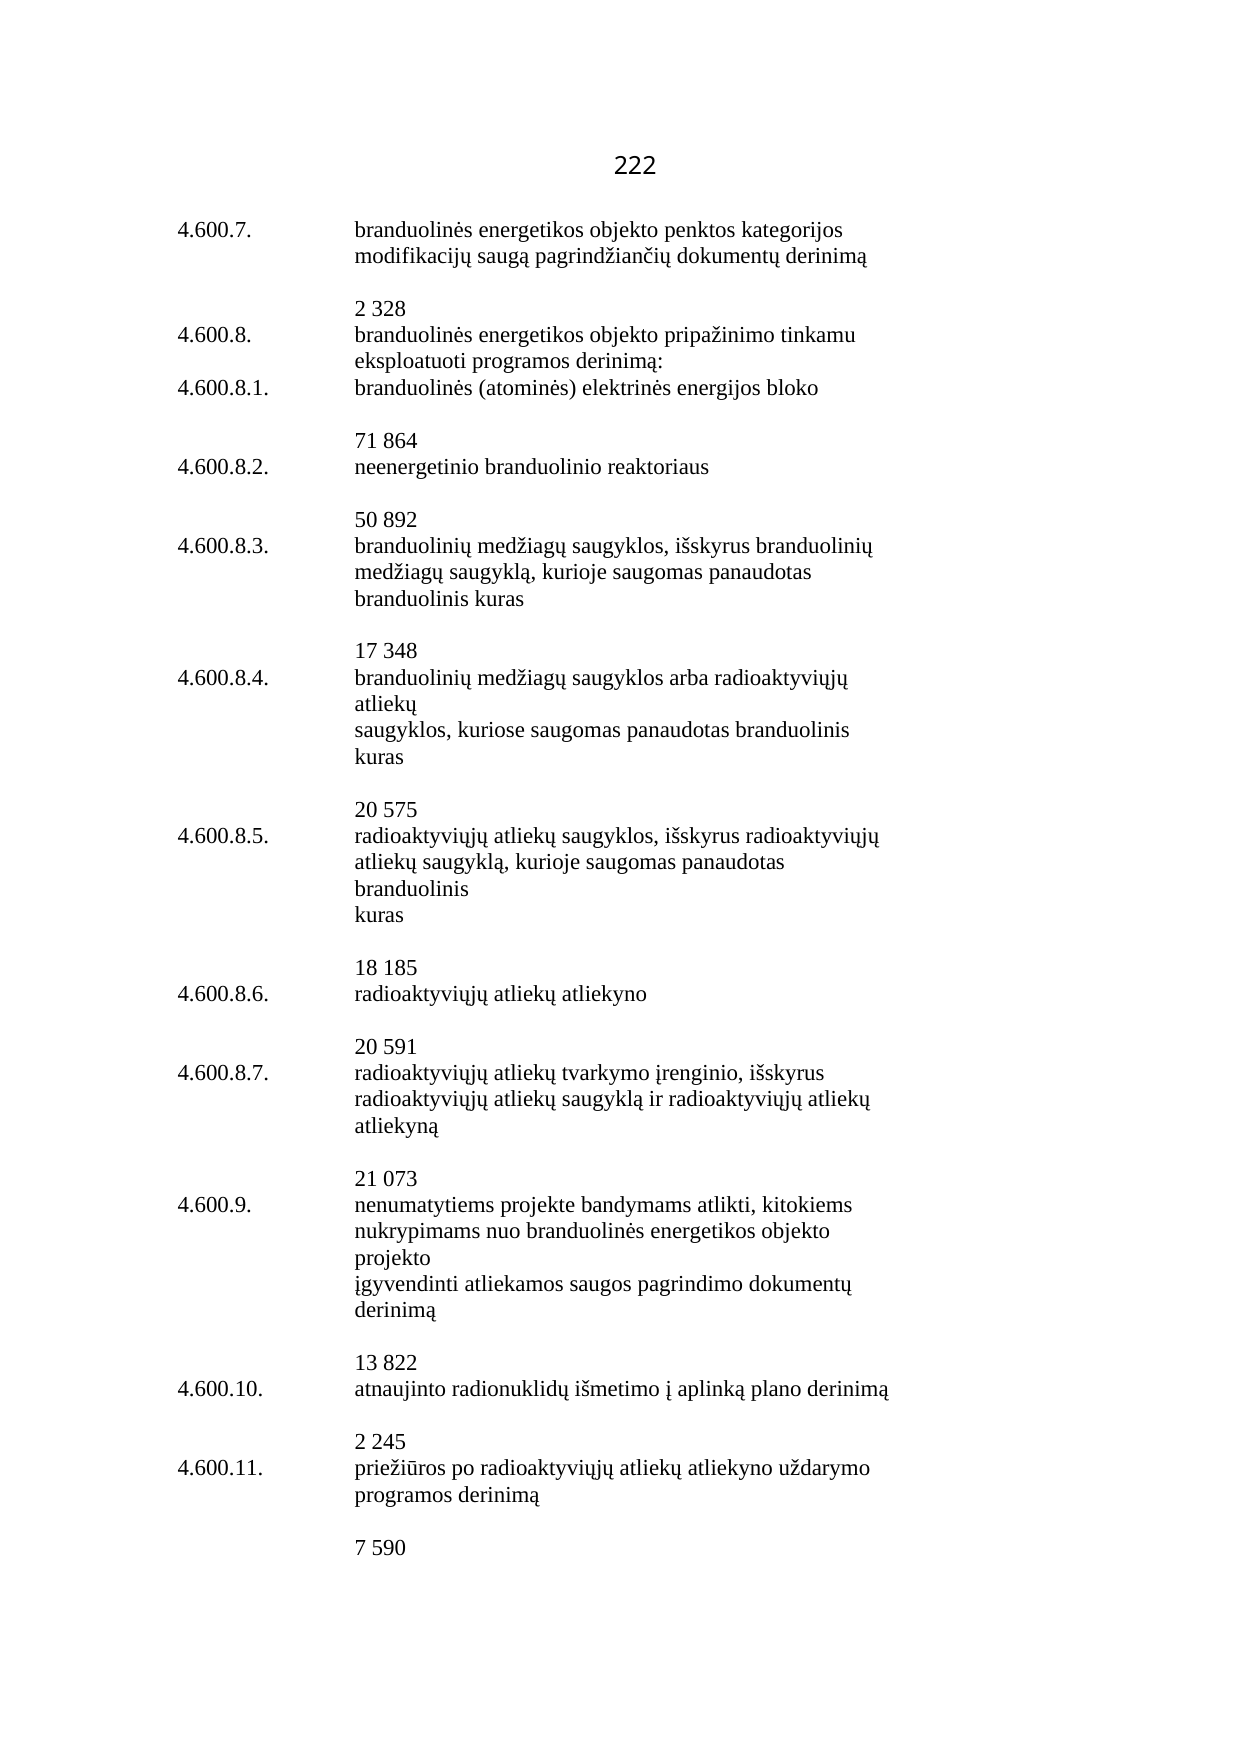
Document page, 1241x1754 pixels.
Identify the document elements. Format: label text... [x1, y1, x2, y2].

text įgyvendinti atliekamos saugos pagrindimo dokumentų [354, 1270, 892, 1296]
text atliekyną 21 073 [354, 1112, 892, 1191]
text saugyklos, kuriose saugomas panaudotas branduolinis kuras 20 575 [354, 717, 892, 822]
text 4.600.9. nenumatytiems projekte bandymams atlikti, kitokiems [177, 1191, 892, 1217]
text 4.600.8.3. branduolinių medžiagų saugyklos, išskyrus branduolinių [177, 532, 892, 558]
text 4.600.8.4. branduolinių medžiagų saugyklos arba radioaktyviųjų atliekų [177, 664, 892, 717]
text atliekų saugyklą, kurioje saugomas panaudotas branduolinis [354, 848, 892, 901]
text 4.600.10. atnaujinto radionuklidų išmetimo į aplinką plano derinimą 2 245 [177, 1375, 892, 1454]
text 4.600.8.6. radioaktyviųjų atliekų atliekyno 20 591 [177, 980, 892, 1059]
text 4.600.8.7. radioaktyviųjų atliekų tvarkymo įrenginio, išskyrus [177, 1059, 892, 1086]
text medžiagų saugyklą, kurioje saugomas panaudotas [354, 558, 892, 585]
text modifikacijų saugą pagrindžiančių dokumentų derinimą 2 328 [354, 242, 892, 321]
text eksploatuoti programos derinimą: [354, 348, 892, 374]
text 4.600.8. branduolinės energetikos objekto pripažinimo tinkamu [177, 321, 892, 348]
text nukrypimams nuo branduolinės energetikos objekto projekto [354, 1217, 892, 1270]
text 4.600.11. priežiūros po radioaktyviųjų atliekų atliekyno uždarymo [177, 1454, 892, 1481]
text 4.600.7. branduolinės energetikos objekto penktos kategorijos [177, 216, 892, 242]
text derinimą 13 822 [354, 1296, 892, 1375]
text kuras 18 185 [354, 901, 892, 980]
text 4.600.8.2. neenergetinio branduolinio reaktoriaus 50 892 [177, 453, 892, 532]
text programos derinimą 7 590 [354, 1481, 892, 1560]
text 4.600.8.1. branduolinės (atominės) elektrinės energijos bloko 71 864 [177, 374, 892, 453]
text branduolinis kuras 17 348 [354, 585, 892, 664]
text 4.600.8.5. radioaktyviųjų atliekų saugyklos, išskyrus radioaktyviųjų [177, 822, 892, 848]
text radioaktyviųjų atliekų saugyklą ir radioaktyviųjų atliekų [354, 1086, 892, 1112]
